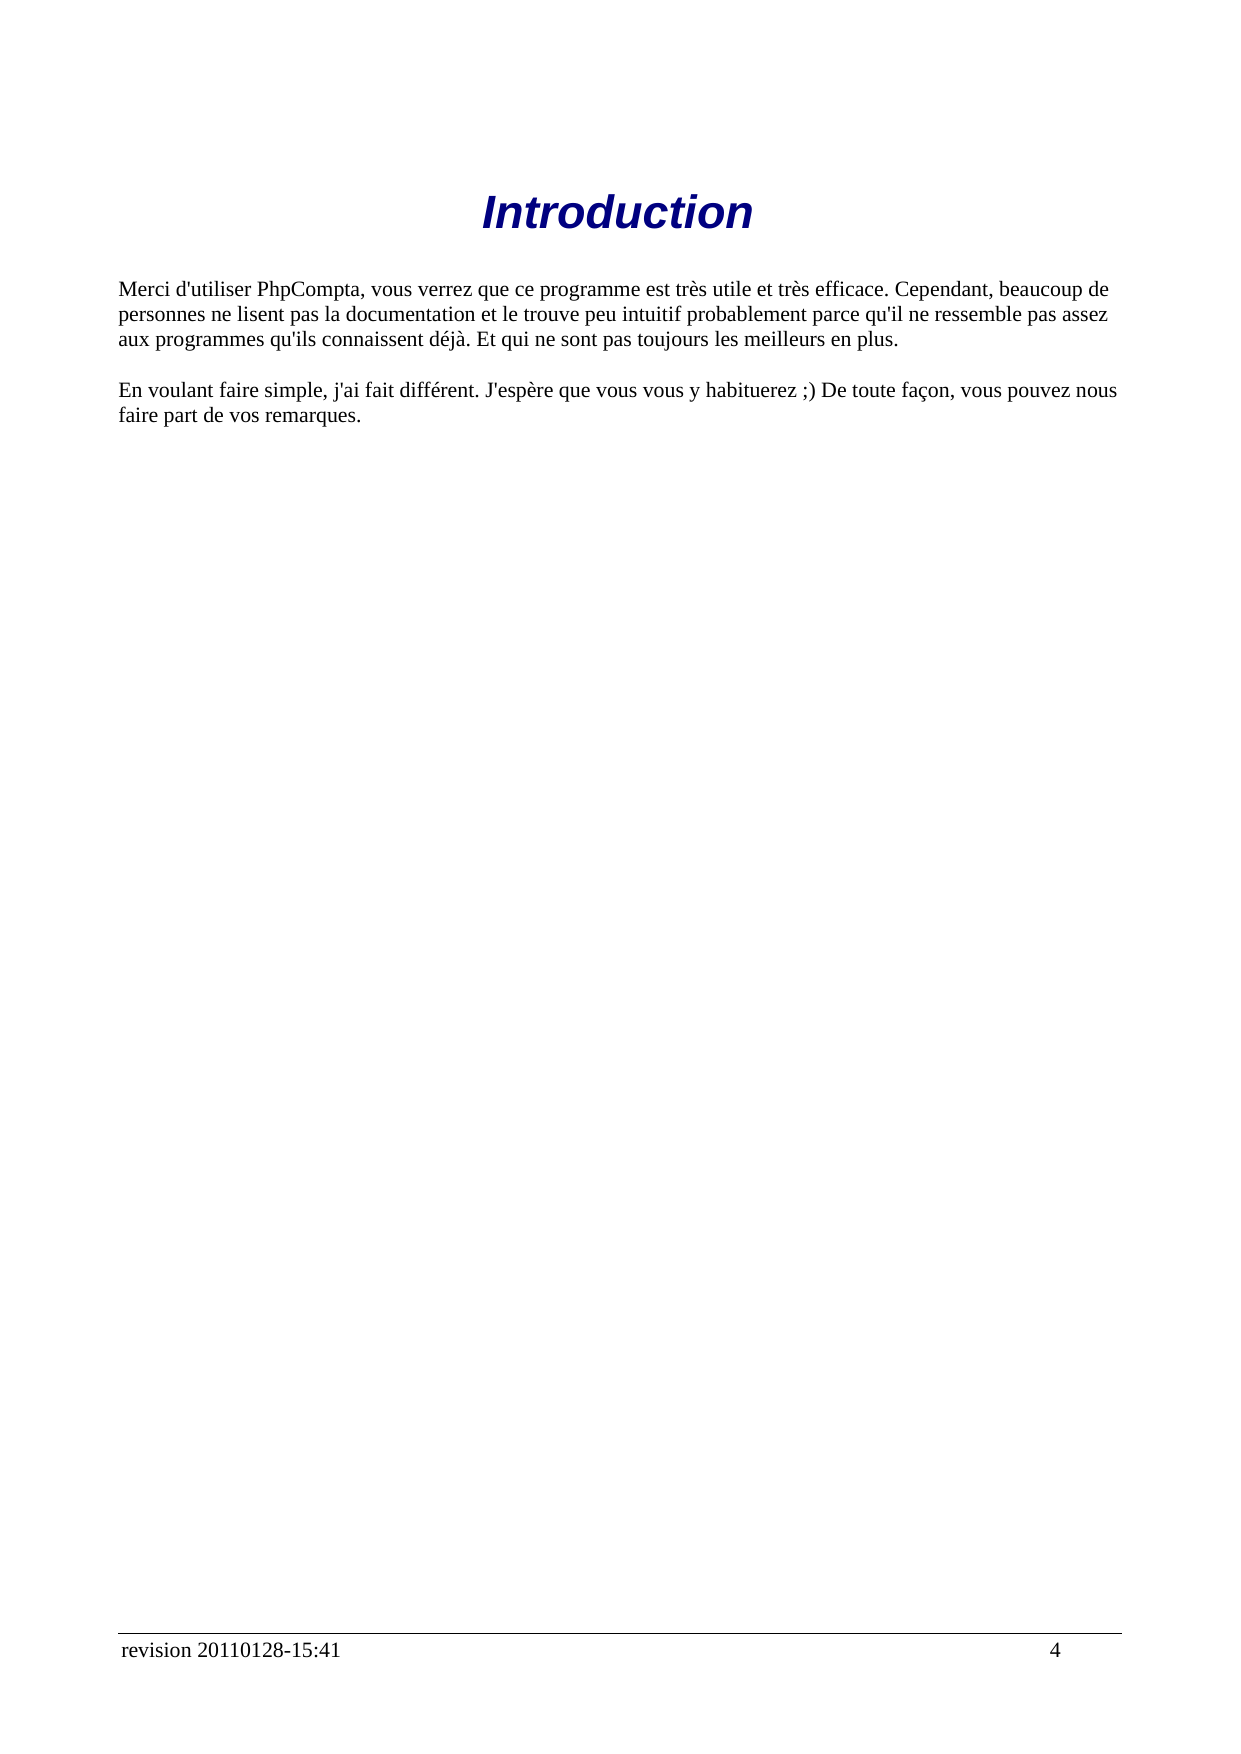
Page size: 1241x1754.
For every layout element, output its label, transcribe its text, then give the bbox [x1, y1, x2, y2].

text Merci d'utiliser PhpCompta, vous verrez que ce programme est très utile et très efficace. Cependant, beaucoup de personnes ne lisent pas la documentation et le trouve peu intuitif probablement parce qu'il ne ressemble pas assez aux programmes qu'ils connaissent déjà. Et qui ne sont pas toujours les meilleurs en plus. [118, 276, 1122, 352]
subtitle Introduction [118, 184, 1122, 238]
text En voulant faire simple, j'ai fait différent. J'espère que vous vous y habituerez ;) De toute façon, vous pouvez nous faire part de vos remarques. [118, 377, 1122, 427]
